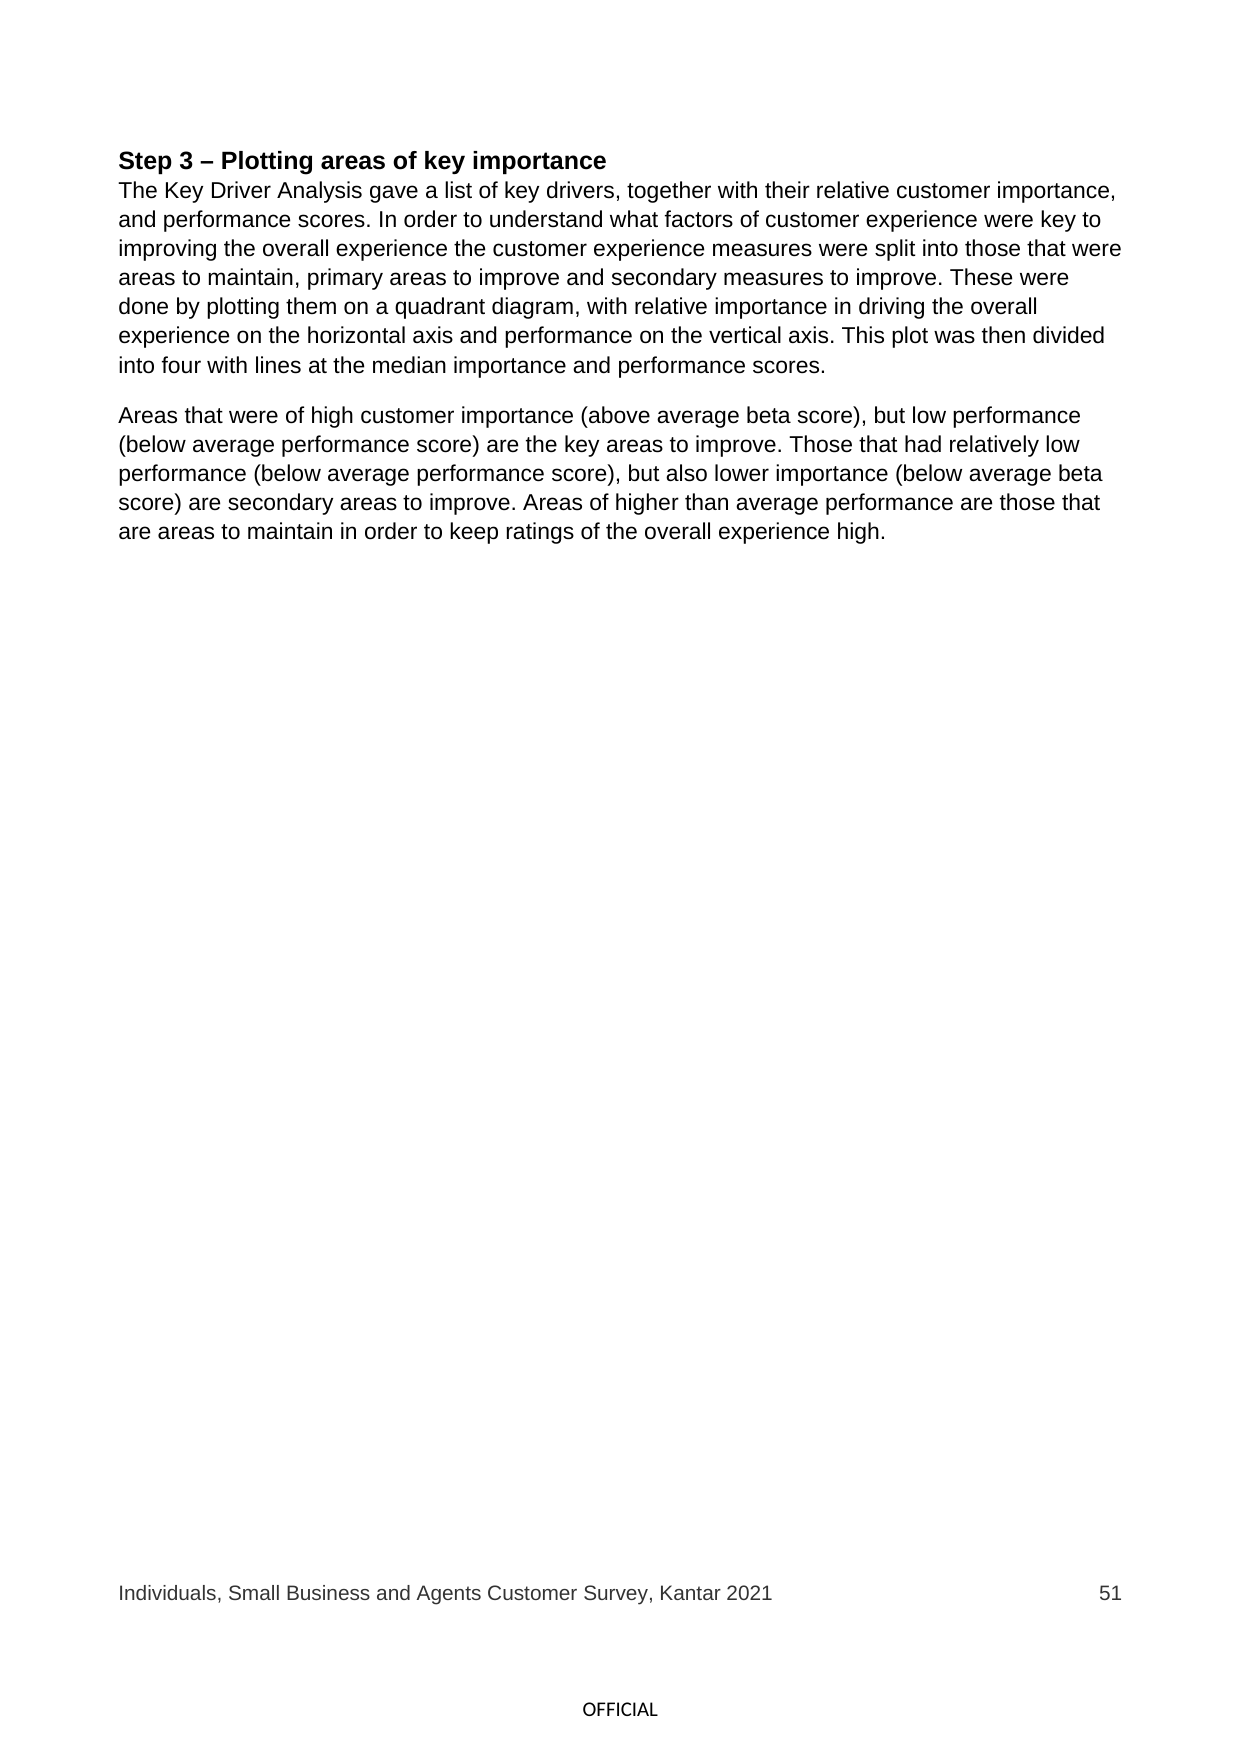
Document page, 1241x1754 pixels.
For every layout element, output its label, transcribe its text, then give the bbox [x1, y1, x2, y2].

text Areas that were of high customer importance (above average beta score), but low performance (below average performance score) are the key areas to improve. Those that had relatively low performance (below average performance score), but also lower importance (below average beta score) are secondary areas to improve. Areas of higher than average performance are those that are areas to maintain in order to keep ratings of the overall experience high. [118, 400, 1122, 546]
subtitle Step 3 – Plotting areas of key importance [118, 148, 1122, 175]
text The Key Driver Analysis gave a list of key drivers, together with their relative customer importance, and performance scores. In order to understand what factors of customer experience were key to improving the overall experience the customer experience measures were split into those that were areas to maintain, primary areas to improve and secondary measures to improve. These were done by plotting them on a quadrant diagram, with relative importance in driving the overall experience on the horizontal axis and performance on the vertical axis. This plot was then divided into four with lines at the median importance and performance scores. [118, 175, 1122, 379]
table_header [118, 616, 1122, 666]
